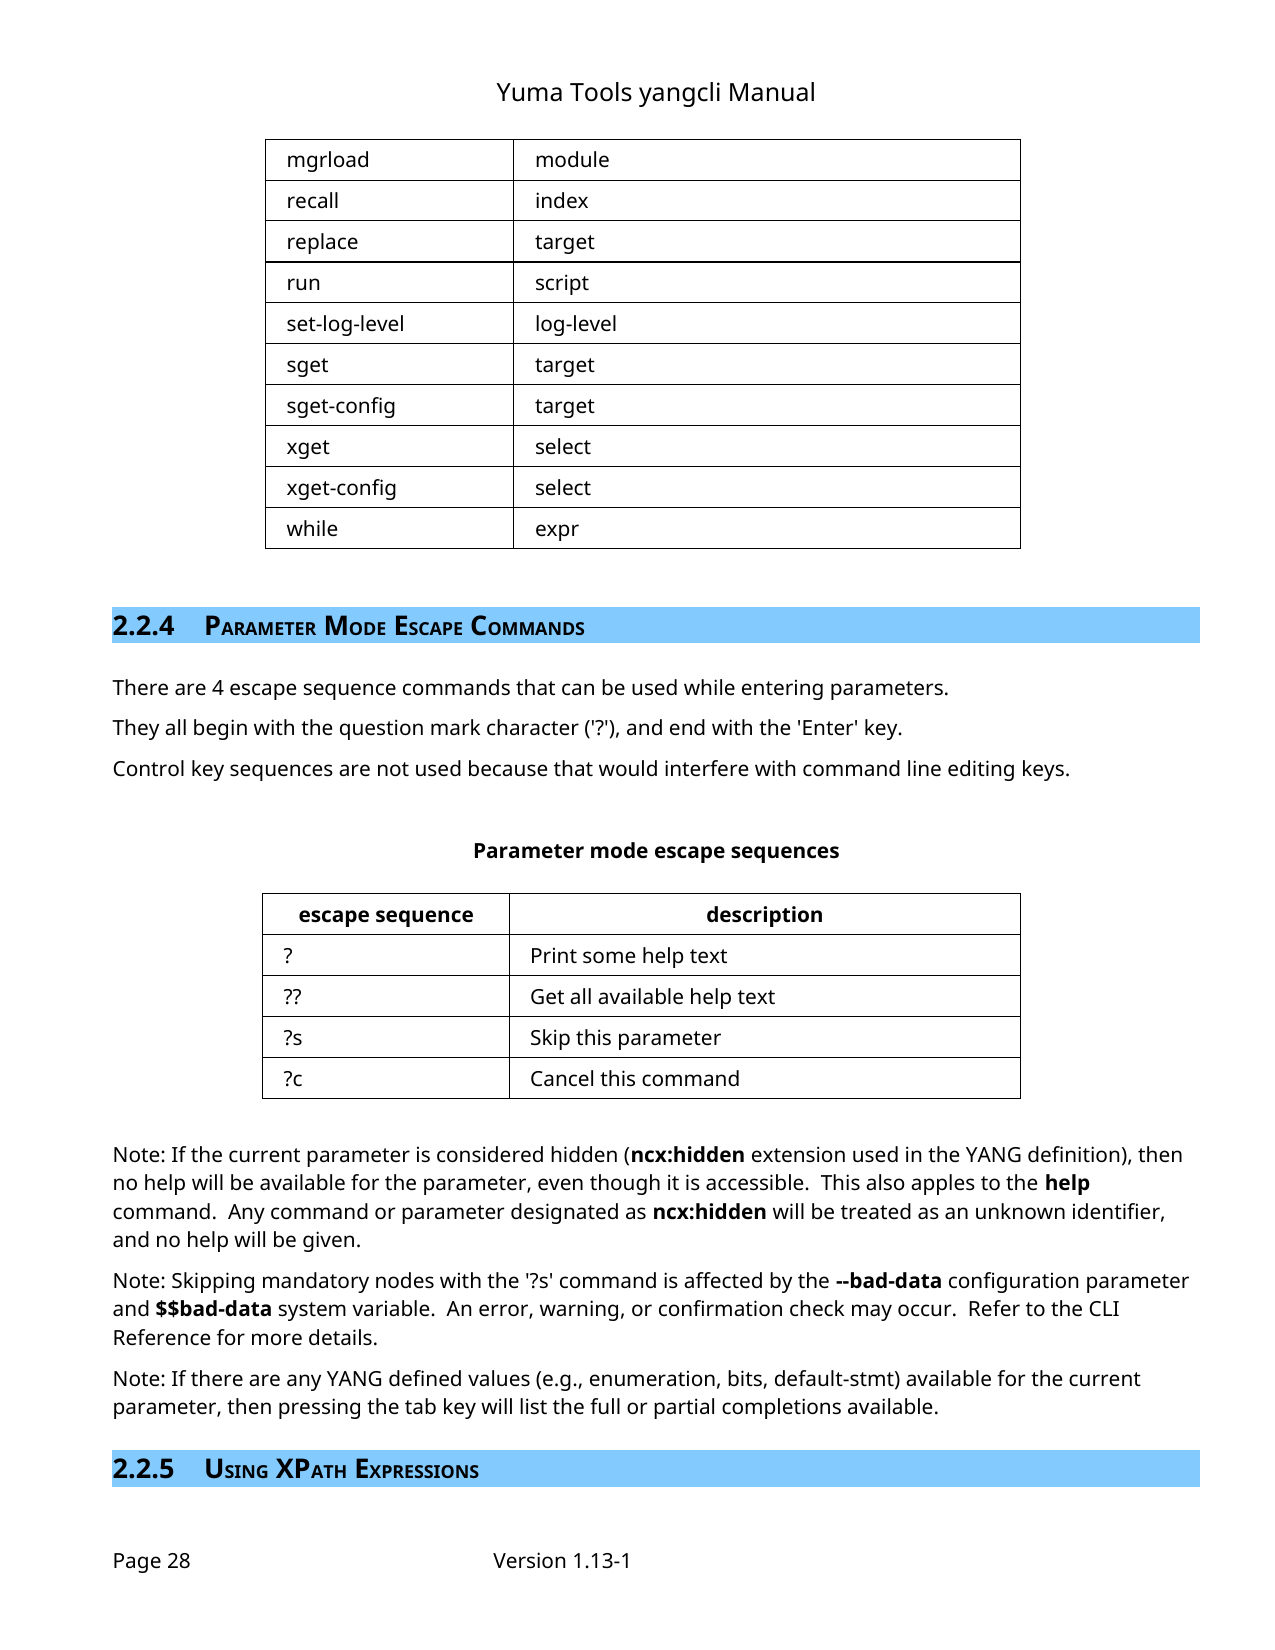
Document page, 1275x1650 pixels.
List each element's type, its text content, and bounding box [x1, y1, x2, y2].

subtitle Parameter Mode Escape Commands [112, 607, 1200, 643]
table_cell Skip this parameter [510, 1017, 1020, 1057]
text They all begin with the question mark character ('?'), and end with the 'Enter' key. [112, 713, 1200, 742]
table_cell Print some help text [510, 935, 1020, 975]
table_cell set-log-level [266, 303, 513, 343]
table_cell target [514, 221, 1020, 261]
table_cell ?? [263, 976, 509, 1016]
subtitle Parameter mode escape sequences [127, 836, 1185, 865]
table_cell sget-config [266, 385, 513, 425]
table_cell ?s [263, 1017, 509, 1057]
text Note: If the current parameter is considered hidden (ncx:hidden extension used in the YANG definition), then no help will be available for the parameter, even though it is accessible. This also apples to the help command. Any command or parameter designated as ncx:hidden will be treated as an unknown identifier, and no help will be given. [112, 1140, 1200, 1254]
subtitle Using XPath Expressions [112, 1450, 1200, 1487]
table_cell select [514, 426, 1020, 466]
table_cell log-level [514, 303, 1020, 343]
table_cell ?c [263, 1058, 509, 1098]
table_cell target [514, 385, 1020, 425]
table_cell ? [263, 935, 509, 975]
text Note: Skipping mandatory nodes with the '?s' command is affected by the --bad-data configuration parameter and $$bad-data system variable. An error, warning, or confirmation check may occur. Refer to the CLI Reference for more details. [112, 1266, 1200, 1351]
table_cell Cancel this command [510, 1058, 1020, 1098]
text There are 4 escape sequence commands that can be used while entering parameters. [112, 673, 1200, 701]
table_cell mgrload [266, 140, 513, 179]
table_cell module [514, 140, 1020, 179]
text Note: If there are any YANG defined values (e.g., enumeration, bits, default-stmt) available for the current parameter, then pressing the tab key will list the full or partial completions available. [112, 1364, 1200, 1421]
table_cell script [514, 263, 1020, 302]
table_cell select [514, 467, 1020, 507]
table_cell xget [266, 426, 513, 466]
table_cell Get all available help text [510, 976, 1020, 1016]
text Control key sequences are not used because that would interfere with command line editing keys. [112, 754, 1200, 783]
table_cell sget [266, 344, 513, 384]
table_cell run [266, 263, 513, 302]
table_cell xget-config [266, 467, 513, 507]
table_header description [510, 894, 1020, 934]
table_cell index [514, 181, 1020, 220]
table_cell expr [514, 508, 1020, 548]
table_cell recall [266, 181, 513, 220]
table_cell target [514, 344, 1020, 384]
table_cell while [266, 508, 513, 548]
table_header escape sequence [263, 894, 509, 934]
table_cell replace [266, 221, 513, 261]
